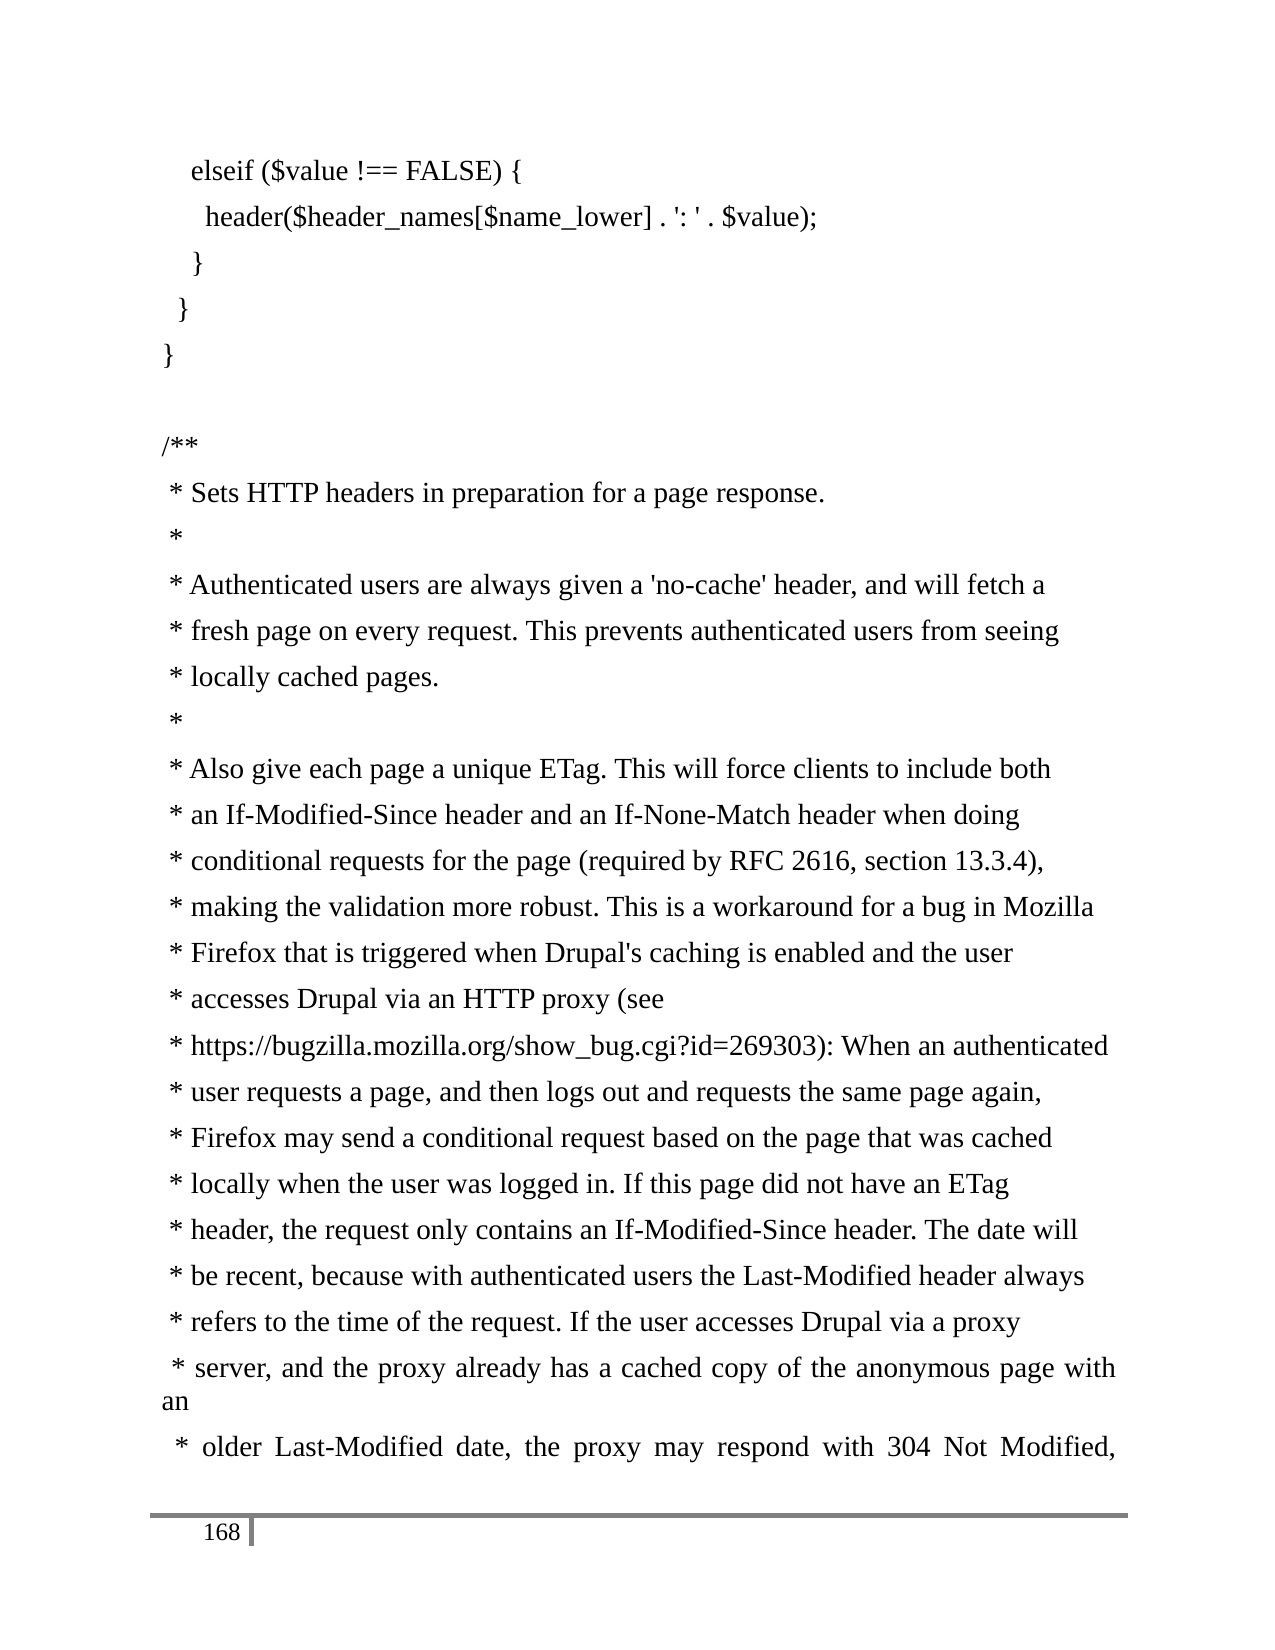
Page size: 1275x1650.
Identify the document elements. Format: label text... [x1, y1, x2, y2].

text * Authenticated users are always given a 'no-cache' header, and will fetch a [161, 567, 1117, 601]
text * locally when the user was logged in. If this page did not have an ETag [161, 1166, 1117, 1199]
text * Also give each page a unique ETag. This will force clients to include both [161, 751, 1117, 785]
text * [161, 521, 1117, 555]
text * fresh page on every request. This prevents authenticated users from seeing [161, 613, 1117, 647]
text * Firefox that is triggered when Drupal's caching is enabled and the user [161, 936, 1117, 969]
text * refers to the time of the request. If the user accesses Drupal via a proxy [161, 1304, 1117, 1337]
text * an If-Modified-Since header and an If-None-Match header when doing [161, 797, 1117, 831]
text * older Last-Modified date, the proxy may respond with 304 Not Modified, [161, 1429, 1117, 1463]
text * be recent, because with authenticated users the Last-Modified header always [161, 1258, 1117, 1291]
text * server, and the proxy already has a cached copy of the anonymous page with an [161, 1350, 1117, 1417]
text * Sets HTTP headers in preparation for a page response. [161, 475, 1117, 509]
text * locally cached pages. [161, 659, 1117, 693]
text } [161, 245, 1117, 278]
text /** [161, 429, 1117, 463]
text * conditional requests for the page (required by RFC 2616, section 13.3.4), [161, 843, 1117, 877]
text } [161, 291, 1117, 324]
text elseif ($value !== FALSE) { [161, 153, 1117, 186]
text header($header_names[$name_lower] . ': ' . $value); [161, 199, 1117, 232]
text * https://bugzilla.mozilla.org/show_bug.cgi?id=269303): When an authenticated [161, 1028, 1117, 1061]
text * making the validation more robust. This is a workaround for a bug in Mozilla [161, 889, 1117, 923]
text * Firefox may send a conditional request based on the page that was cached [161, 1120, 1117, 1153]
text * accesses Drupal via an HTTP proxy (see [161, 982, 1117, 1015]
text * [161, 705, 1117, 739]
text * user requests a page, and then logs out and requests the same page again, [161, 1074, 1117, 1107]
text } [161, 337, 1117, 371]
text * header, the request only contains an If-Modified-Since header. The date will [161, 1212, 1117, 1245]
